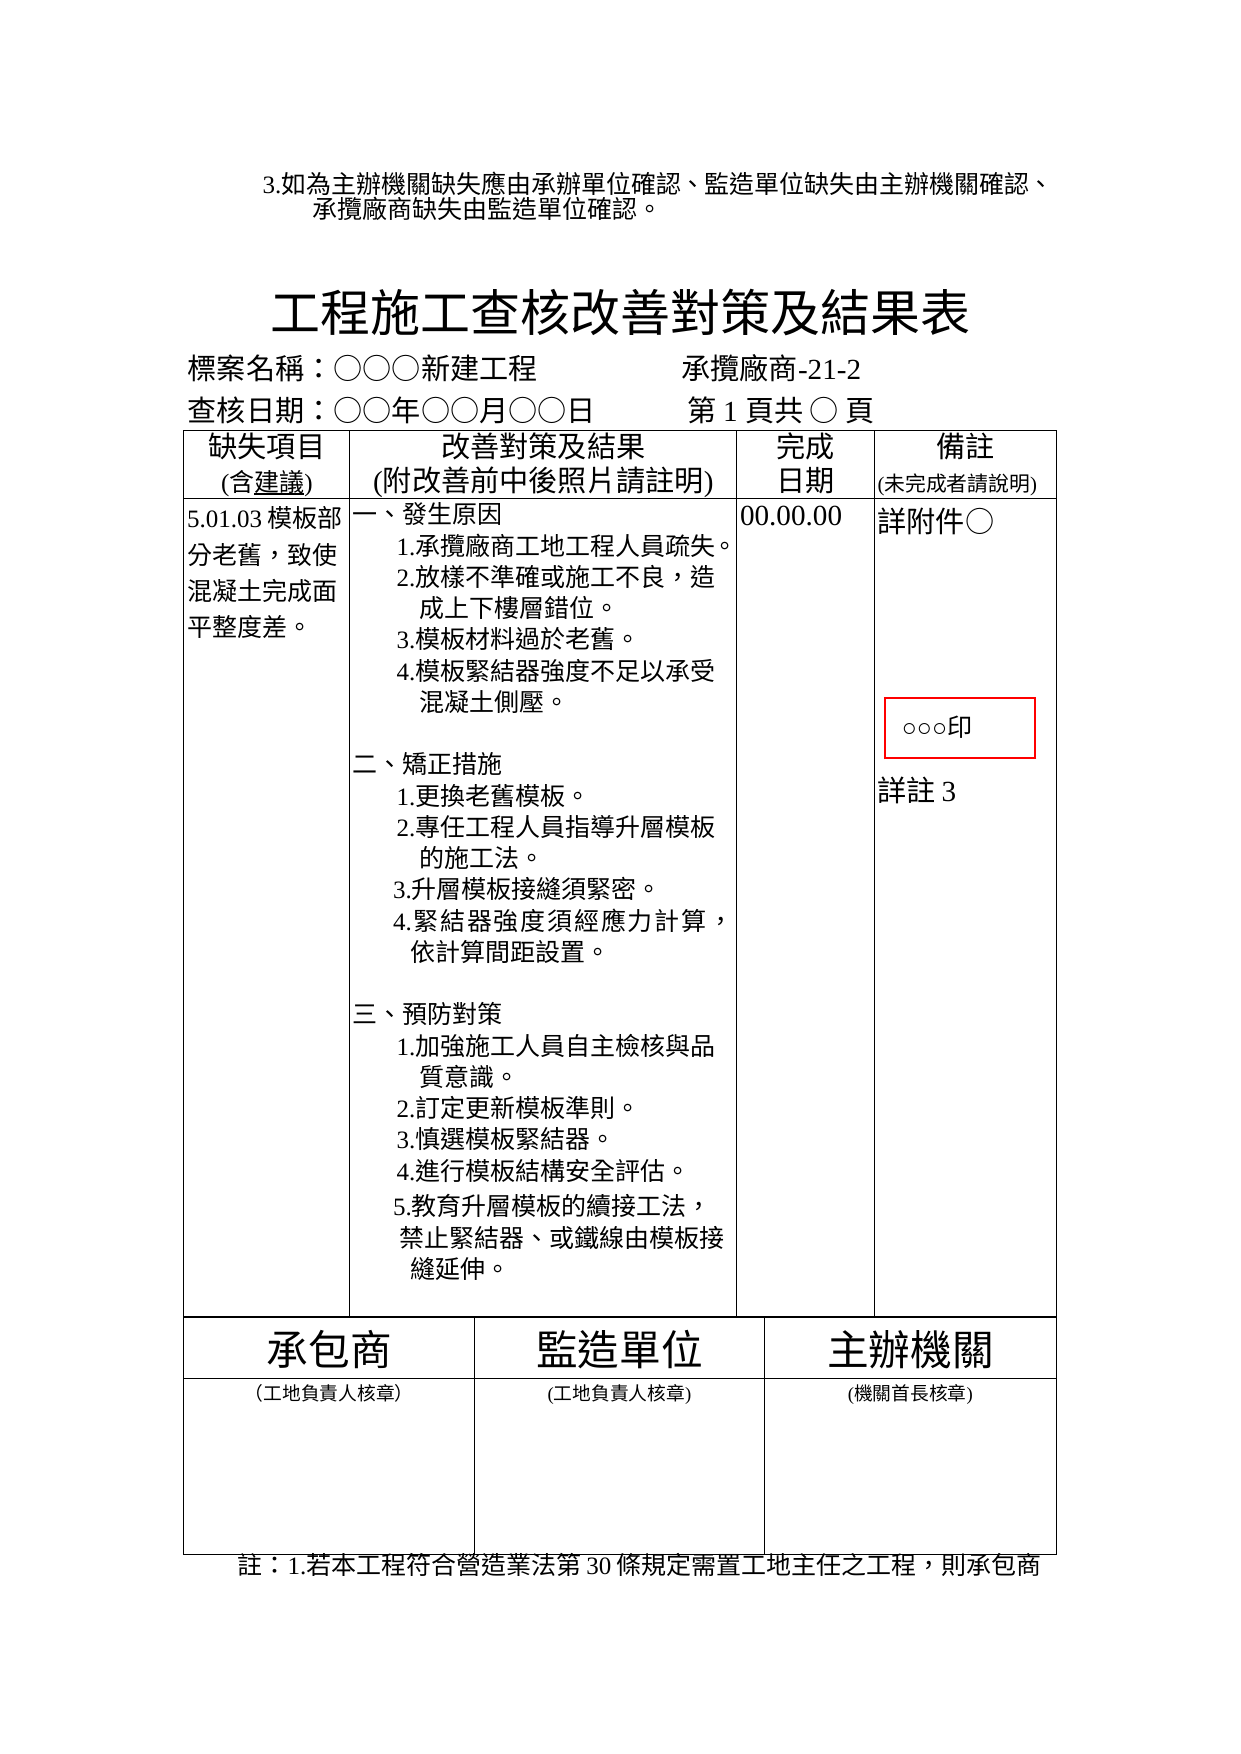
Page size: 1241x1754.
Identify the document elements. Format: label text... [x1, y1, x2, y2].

table_header 完成 日期 [737, 431, 874, 498]
table_cell 5.01.03模板部分老舊，致使混凝土完成面平整度差。 [184, 499, 349, 1316]
table_cell 詳附件○ 詳註3 [875, 499, 1056, 1316]
table_cell 承包商 [184, 1318, 474, 1378]
table_cell 一、發生原因 1.承攬廠商工地工程人員疏失。 2.放樣不準確或施工不良，造成上下樓層錯位。 3.模板材料過於老舊。 4.模板緊結器強度不足以承受混凝土側壓。 二、矯正措施 1.更換老舊模板。 2.專任工程人員指導升層模板的施工法。 3.升層模板接縫須緊密。 4.緊結器強度須經應力計算，依計算間距設置。 三、預防對策 1.加強施工人員自主檢核與品質意識。 2.訂定更新模板準則。 3.慎選模板緊結器。 4.進行模板結構安全評估。 5.教育升層模板的續接工法， 禁止緊結器、或鐵線由模板接縫延伸。 [350, 499, 736, 1316]
table_cell 監造單位 [475, 1318, 764, 1378]
table_cell (工地負責人核章) [475, 1379, 764, 1553]
table_cell (機關首長核章) [765, 1379, 1056, 1553]
text 標案名稱：○○○新建工程 承攬廠商-21-2 [187, 346, 1053, 388]
table_header 缺失項目 (含建議) [184, 431, 349, 498]
text 工程施工查核改善對策及結果表 [187, 273, 1053, 346]
text 查核日期：○○年○○月○○日 第 1 頁共 ○ 頁 [187, 388, 1053, 430]
table_cell 00.00.00 [737, 499, 874, 1316]
text 註：1.若本工程符合營造業法第30條規定需置工地主任之工程，則承包商 [237, 1555, 1053, 1579]
table_header 改善對策及結果 (附改善前中後照片請註明) [350, 431, 736, 498]
table_cell 主辦機關 [765, 1318, 1056, 1378]
text 3.如為主辦機關缺失應由承辦單位確認、監造單位缺失由主辦機關確認、承攬廠商缺失由監造單位確認。 [237, 173, 1053, 223]
table_cell （工地負責人核章） [184, 1379, 474, 1553]
table_header 備註 (未完成者請說明) [875, 431, 1056, 498]
